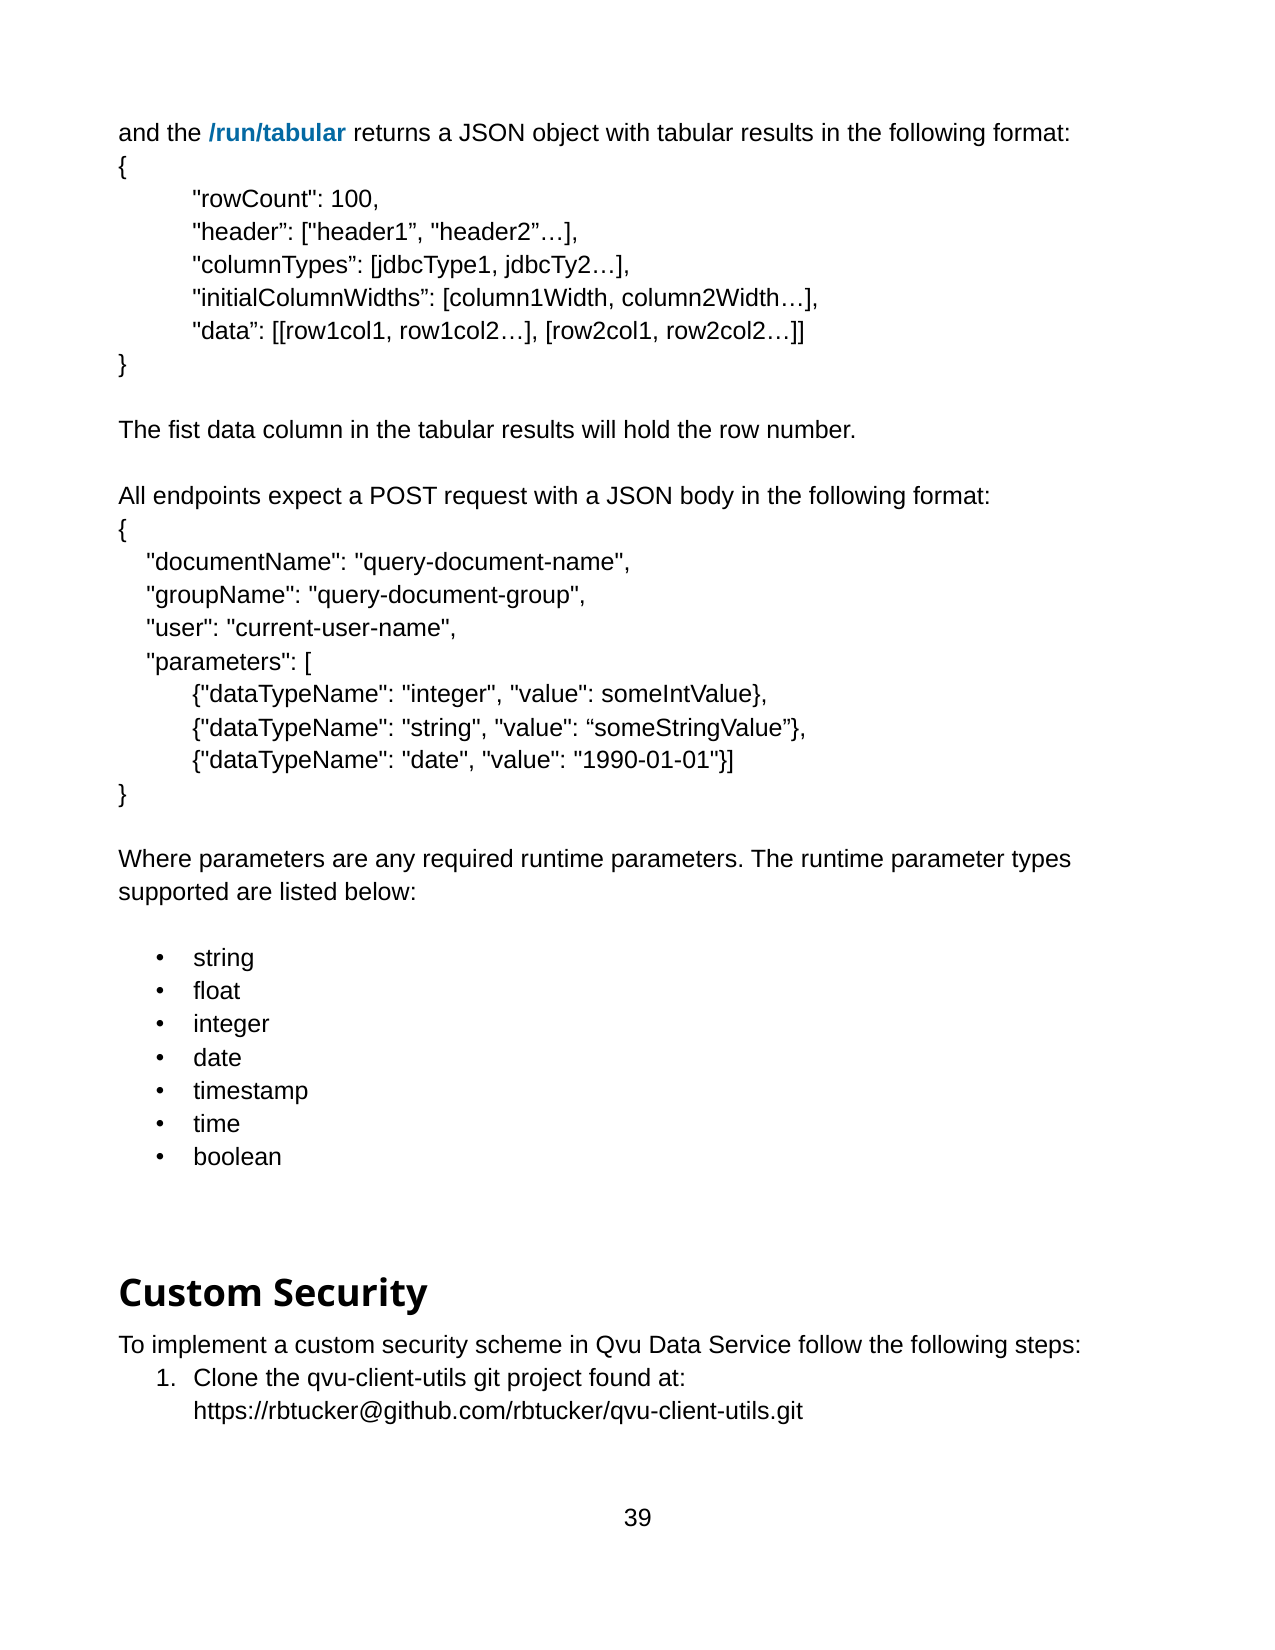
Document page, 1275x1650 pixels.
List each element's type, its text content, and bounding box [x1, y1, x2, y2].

text and the /run/tabular returns a JSON object with tabular results in the following format: [118, 118, 1157, 147]
list Clone the qvu-client-utils git project found at: [156, 1363, 1157, 1392]
text "user": "current-user-name", [118, 613, 1157, 642]
list float [156, 976, 1157, 1005]
text "groupName": "query-document-group", [118, 580, 1157, 609]
list string [156, 943, 1157, 972]
list integer [156, 1009, 1157, 1038]
list boolean [156, 1142, 1157, 1171]
text Where parameters are any required runtime parameters. The runtime parameter types supported are listed below: [118, 844, 1157, 906]
text { [118, 514, 1157, 543]
subtitle Custom Security [118, 1266, 1157, 1318]
text } [118, 349, 1157, 378]
text {"dataTypeName": "integer", "value": someIntValue}, [118, 679, 1157, 708]
text "parameters": [ [118, 646, 1157, 675]
text All endpoints expect a POST request with a JSON body in the following format: [118, 481, 1157, 510]
list time [156, 1109, 1157, 1138]
text "header”: ["header1”, "header2”…], [118, 217, 1157, 246]
list https://rbtucker@github.com/rbtucker/qvu-client-utils.git [156, 1396, 1157, 1425]
list timestamp [156, 1076, 1157, 1104]
text "documentName": "query-document-name", [118, 547, 1157, 576]
text { [118, 151, 1157, 180]
text The fist data column in the tabular results will hold the row number. [118, 415, 1157, 444]
text "data”: [[row1col1, row1col2…], [row2col1, row2col2…]] [118, 316, 1157, 345]
text } [118, 778, 1157, 807]
text "rowCount": 100, [118, 184, 1157, 213]
list date [156, 1042, 1157, 1071]
text "initialColumnWidths”: [column1Width, column2Width…], [118, 283, 1157, 312]
text {"dataTypeName": "date", "value": "1990-01-01"}] [118, 746, 1157, 774]
text "columnTypes”: [jdbcType1, jdbcTy2…], [118, 250, 1157, 279]
text To implement a custom security scheme in Qvu Data Service follow the following steps: [118, 1330, 1157, 1359]
text {"dataTypeName": "string", "value": “someStringValue”}, [118, 712, 1157, 741]
